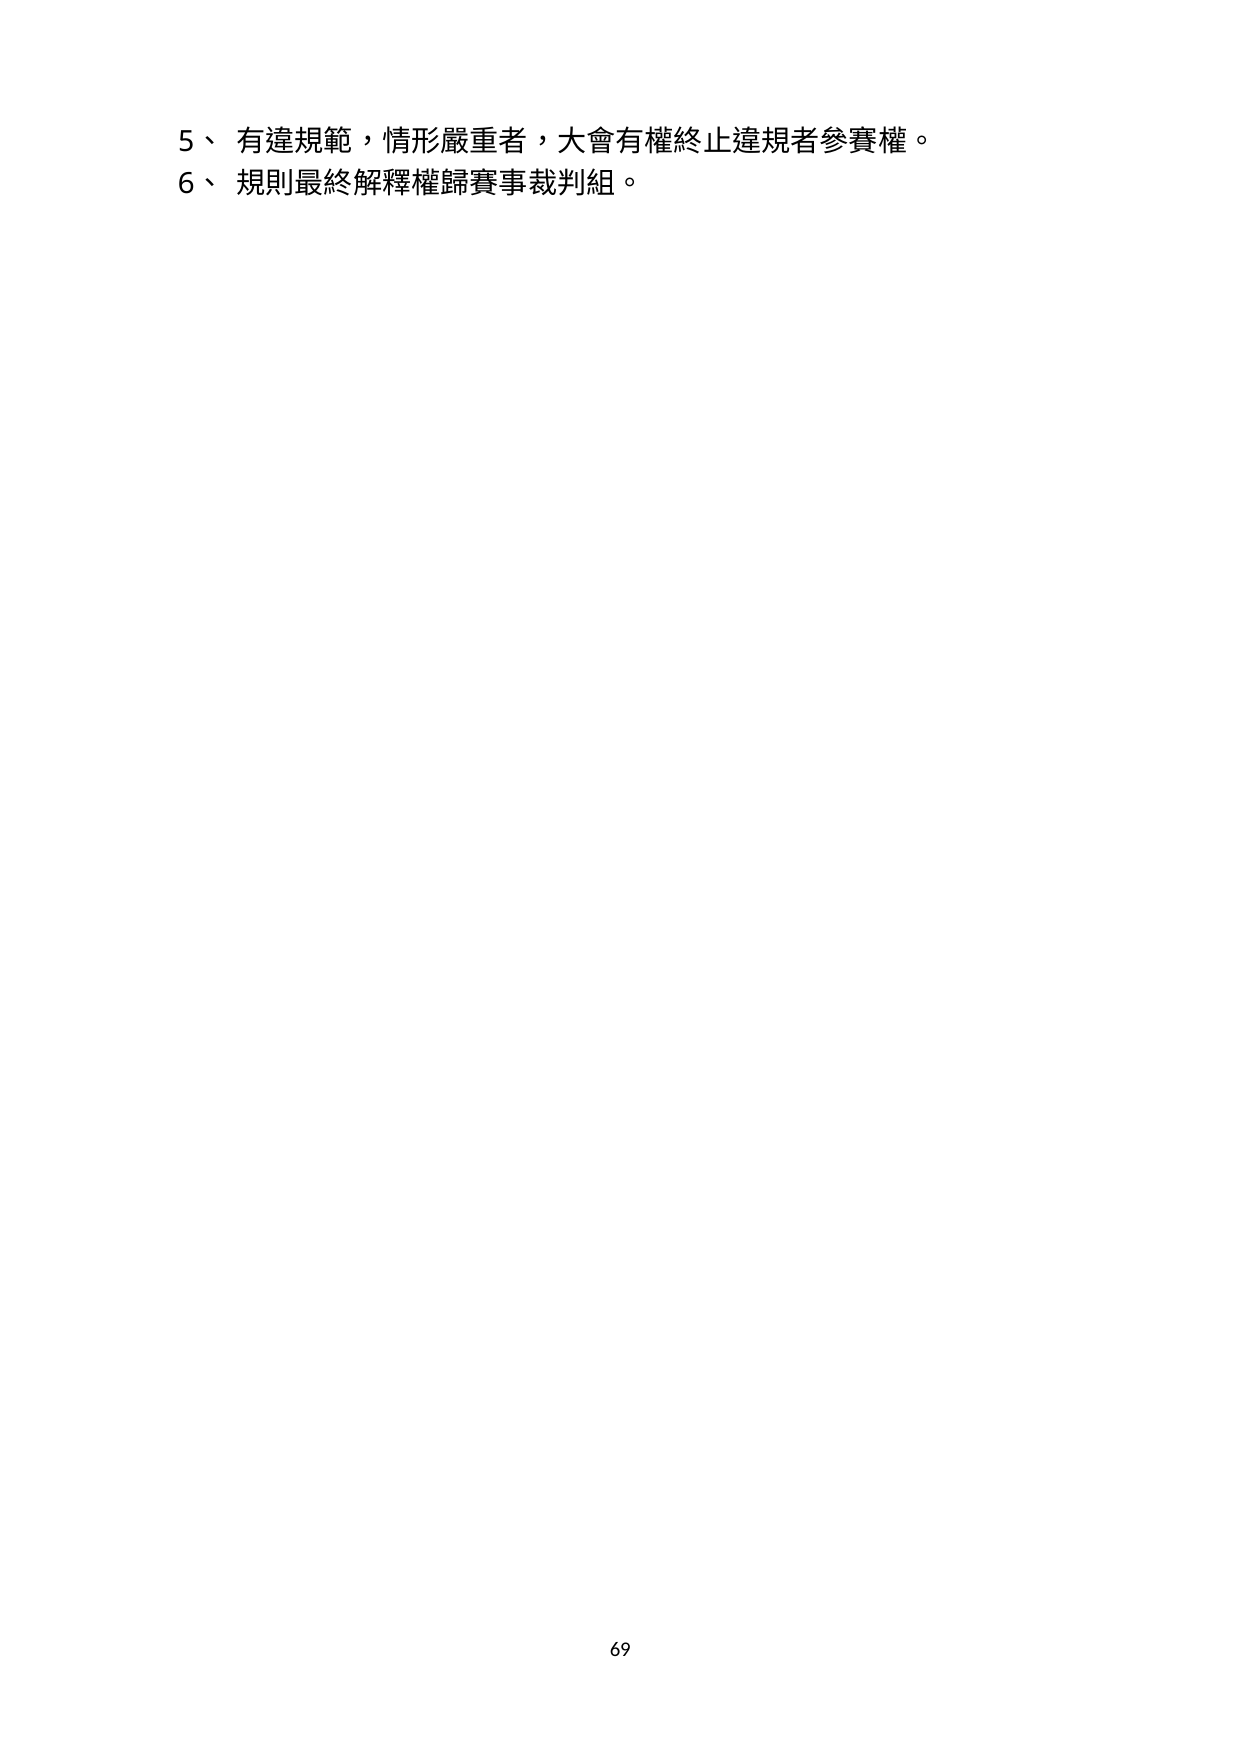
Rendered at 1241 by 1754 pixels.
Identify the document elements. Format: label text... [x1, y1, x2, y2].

list 規則最終解釋權歸賽事裁判組。 [177, 160, 1122, 201]
list 有違規範，情形嚴重者，大會有權終止違規者參賽權。 [177, 118, 1122, 160]
